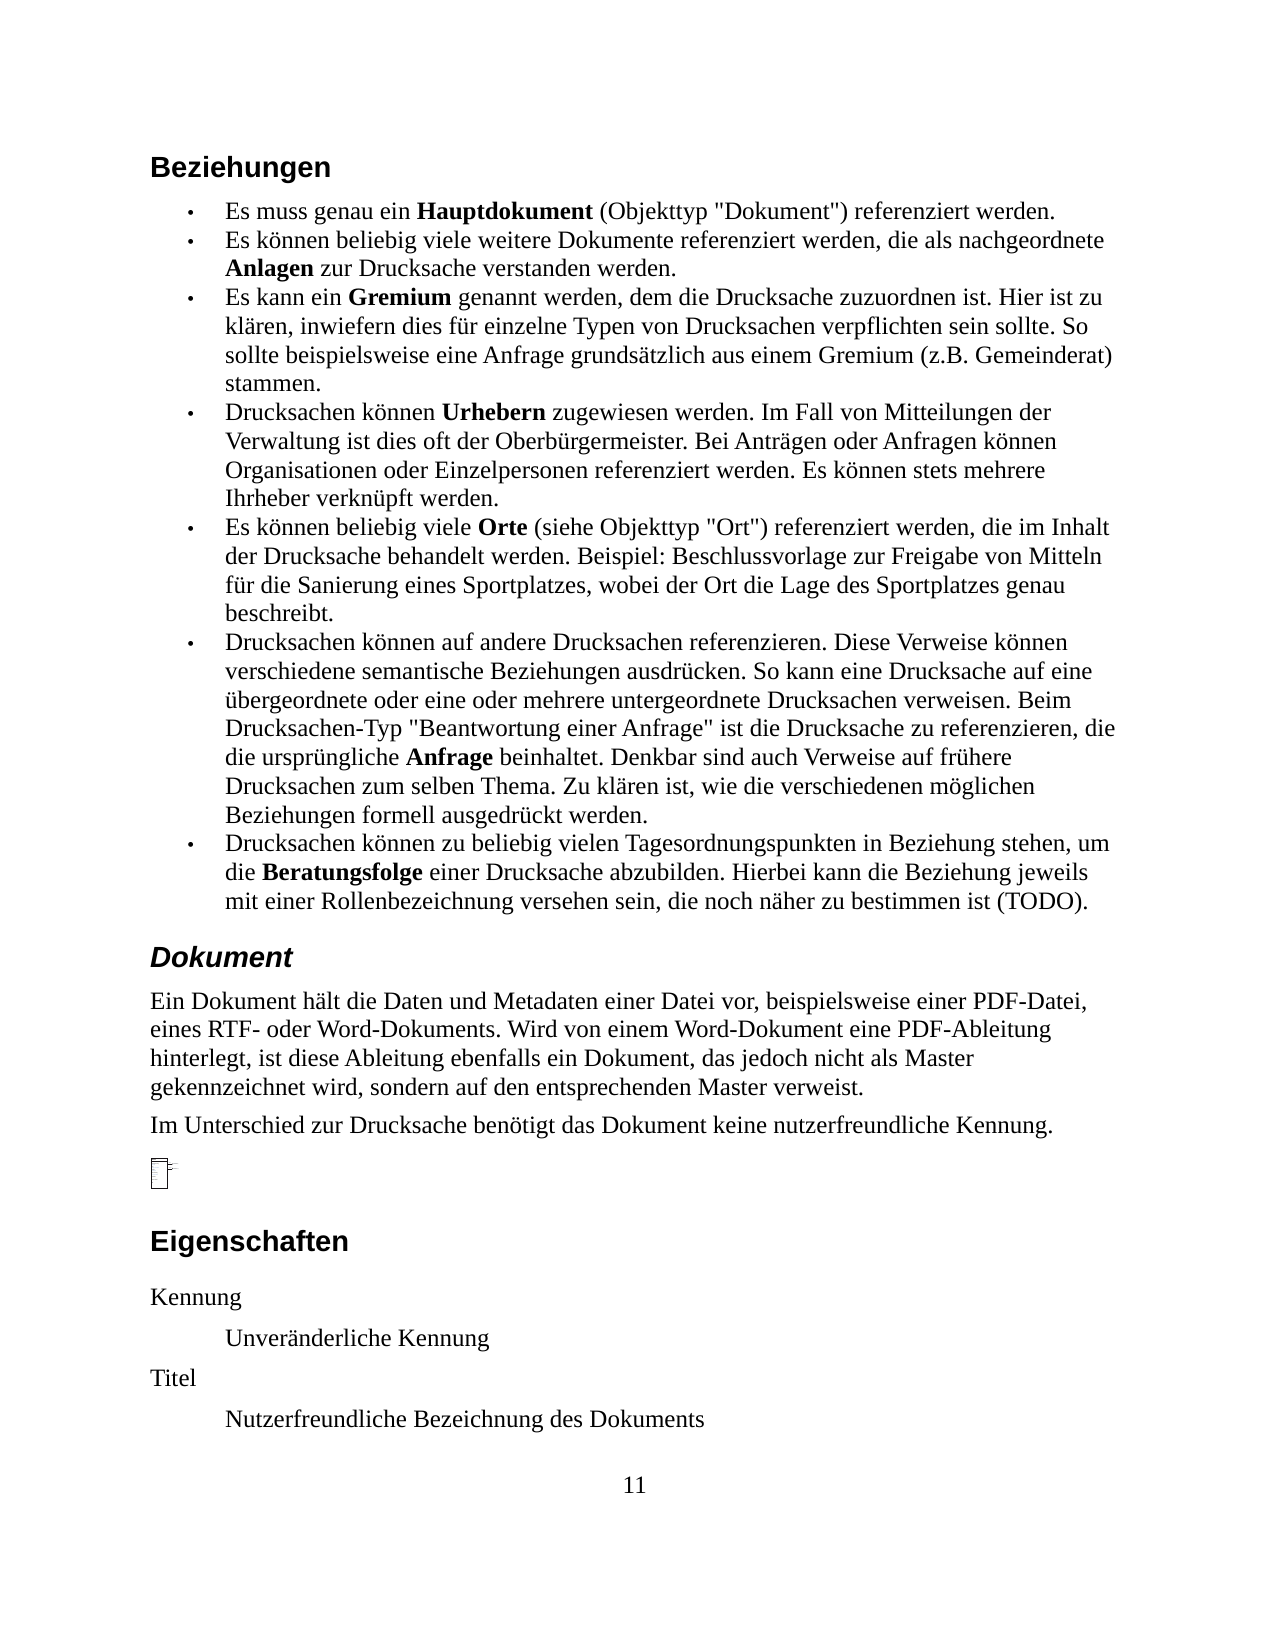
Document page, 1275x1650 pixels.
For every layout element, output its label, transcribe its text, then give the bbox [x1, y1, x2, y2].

subtitle Beziehungen [150, 150, 1125, 183]
text Nutzerfreundliche Bezeichnung des Dokuments [225, 1404, 1125, 1433]
text Kennung [150, 1282, 1125, 1311]
list Es können beliebig viele weitere Dokumente referenziert werden, die als nachgeordnete Anlagen zur Drucksache verstanden werden. [187, 225, 1125, 282]
subtitle Dokument [150, 940, 1125, 973]
list Drucksachen können auf andere Drucksachen referenzieren. Diese Verweise können verschiedene semantische Beziehungen ausdrücken. So kann eine Drucksache auf eine übergeordnete oder eine oder mehrere untergeordnete Drucksachen verweisen. Beim Drucksachen-Typ "Beantwortung einer Anfrage" ist die Drucksache zu referenzieren, die die ursprüngliche Anfrage beinhaltet. Denkbar sind auch Verweise auf frühere Drucksachen zum selben Thema. Zu klären ist, wie die verschiedenen möglichen Beziehungen formell ausgedrückt werden. [187, 627, 1125, 828]
subtitle Eigenschaften [150, 1224, 1125, 1257]
list Drucksachen können zu beliebig vielen Tagesordnungspunkten in Beziehung stehen, um die Beratungsfolge einer Drucksache abzubilden. Hierbei kann die Beziehung jeweils mit einer Rollenbezeichnung versehen sein, die noch näher zu bestimmen ist (TODO). [187, 828, 1125, 915]
list Es kann ein Gremium genannt werden, dem die Drucksache zuzuordnen ist. Hier ist zu klären, inwiefern dies für einzelne Typen von Drucksachen verpflichten sein sollte. So sollte beispielsweise eine Anfrage grundsätzlich aus einem Gremium (z.B. Gemeinderat) stammen. [187, 282, 1125, 397]
text Ein Dokument hält die Daten und Metadaten einer Datei vor, beispielsweise einer PDF-Datei, eines RTF- oder Word-Dokuments. Wird von einem Word-Dokument eine PDF-Ableitung hinterlegt, ist diese Ableitung ebenfalls ein Dokument, das jedoch nicht als Master gekennzeichnet wird, sondern auf den entsprechenden Master verweist. [150, 986, 1125, 1101]
list Es können beliebig viele Orte (siehe Objekttyp "Ort") referenziert werden, die im Inhalt der Drucksache behandelt werden. Beispiel: Beschlussvorlage zur Freigabe von Mitteln für die Sanierung eines Sportplatzes, wobei der Ort die Lage des Sportplatzes genau beschreibt. [187, 512, 1125, 627]
text Titel [150, 1363, 1125, 1392]
text Unveränderliche Kennung [225, 1323, 1125, 1351]
list Drucksachen können Urhebern zugewiesen werden. Im Fall von Mitteilungen der Verwaltung ist dies oft der Oberbürgermeister. Bei Anträgen oder Anfragen können Organisationen oder Einzelpersonen referenziert werden. Es können stets mehrere Ihrheber verknüpft werden. [187, 397, 1125, 512]
list Es muss genau ein Hauptdokument (Objekttyp "Dokument") referenziert werden. [187, 196, 1125, 225]
text Im Unterschied zur Drucksache benötigt das Dokument keine nutzerfreundliche Kennung. [150, 1110, 1125, 1138]
